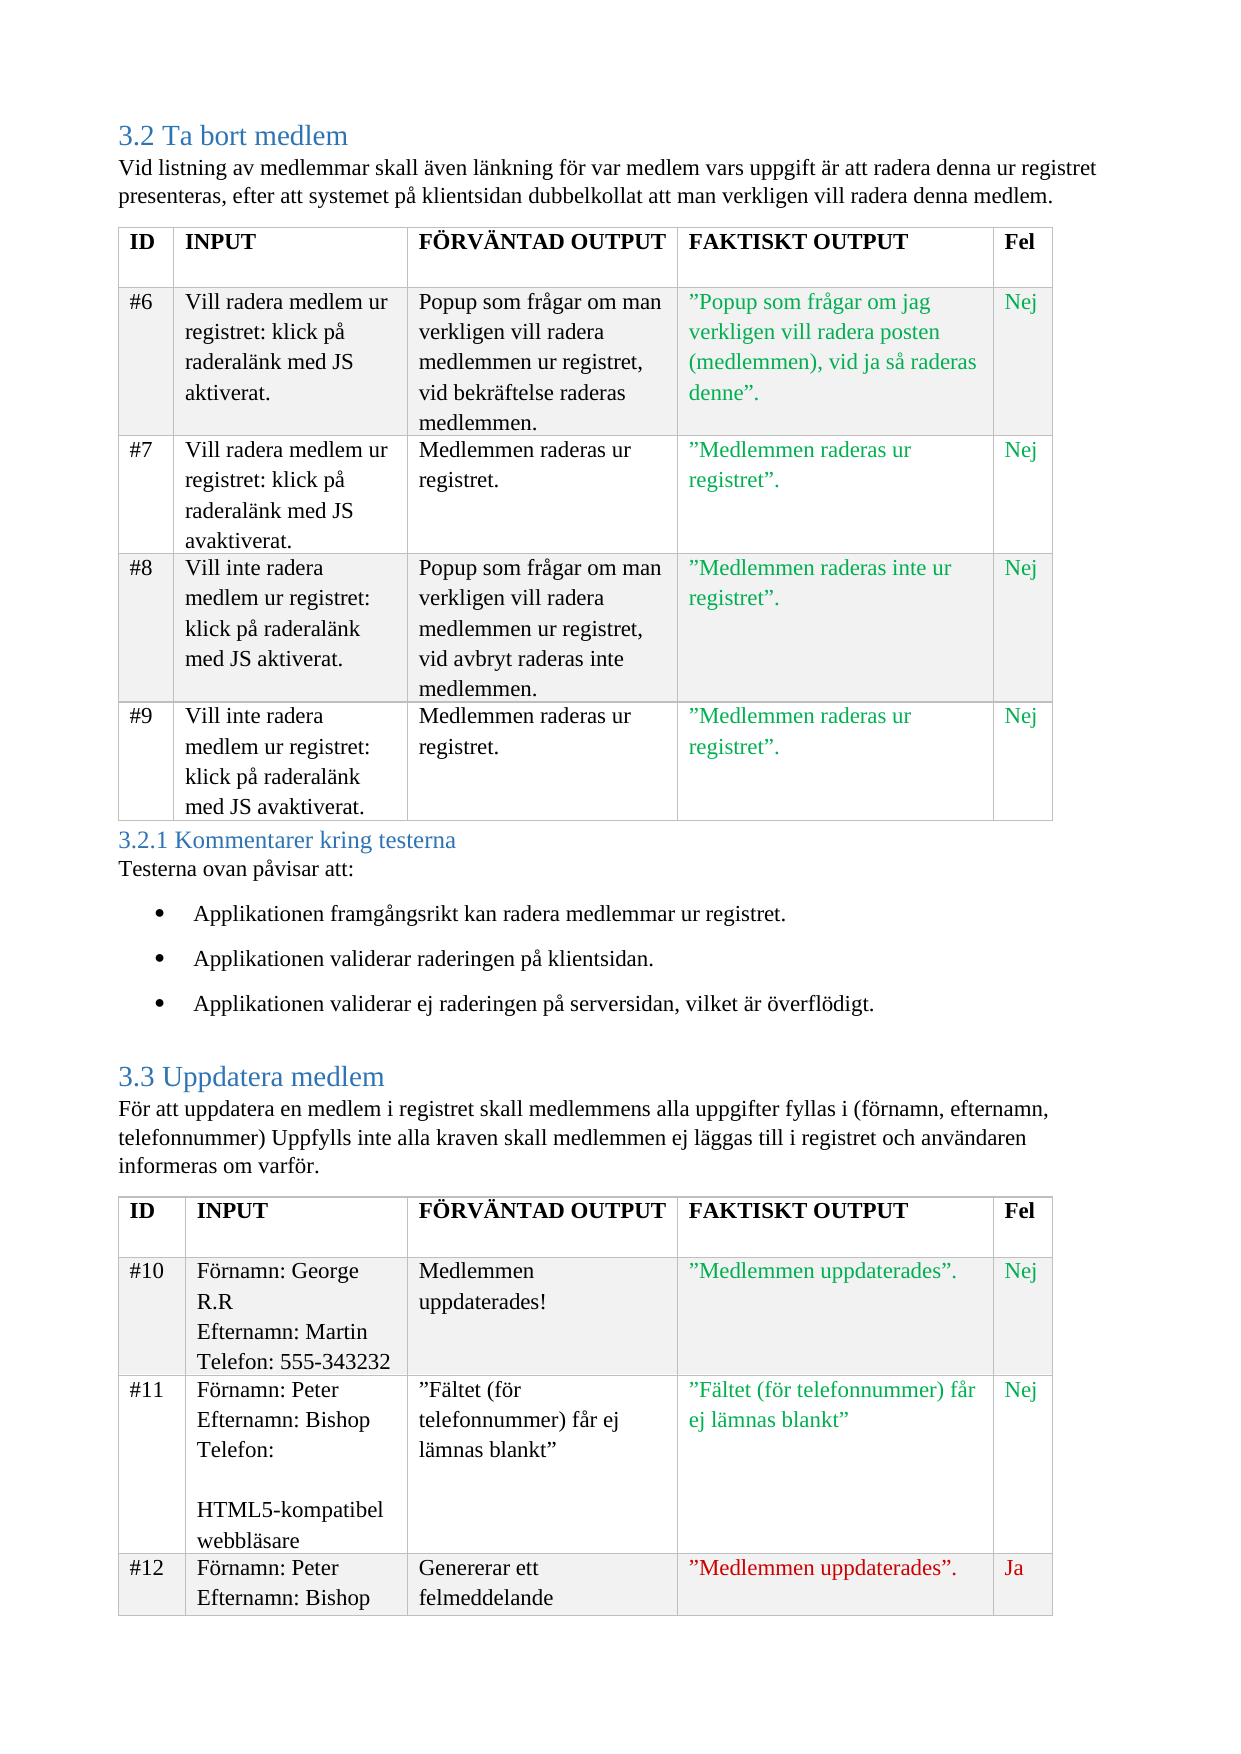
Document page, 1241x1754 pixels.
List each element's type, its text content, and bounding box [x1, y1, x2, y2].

table_header Fel [994, 1198, 1052, 1257]
subtitle 3.3 Uppdatera medlem [118, 1059, 1122, 1093]
subtitle 3.2 Ta bort medlem [118, 118, 1122, 152]
table_cell Ja [994, 1554, 1052, 1615]
table_header ID [119, 1198, 185, 1257]
table_cell #6 [119, 288, 173, 435]
table_cell ”Medlemmen raderas inte ur registret”. [678, 554, 993, 701]
table_header FAKTISKT OUTPUT [678, 228, 993, 287]
text För att uppdatera en medlem i registret skall medlemmens alla uppgifter fyllas i (förnamn, efternamn, telefonnummer) Uppfylls inte alla kraven skall medlemmen ej läggas till i registret och användaren informeras om varför. [118, 1095, 1122, 1178]
subtitle 3.2.1 Kommentarer kring testerna [118, 825, 1122, 853]
table_cell ”Fältet (för telefonnummer) får ej lämnas blankt” [408, 1376, 677, 1553]
table_header ID [119, 228, 173, 287]
table_cell Nej [994, 554, 1052, 701]
table_cell Förnamn: George R.R Efternamn: Martin Telefon: 555-343232 [186, 1258, 407, 1374]
text Vid listning av medlemmar skall även länkning för var medlem vars uppgift är att radera denna ur registret presenteras, efter att systemet på klientsidan dubbelkollat att man verkligen vill radera denna medlem. [118, 154, 1122, 208]
table_cell #9 [119, 703, 173, 819]
list Applikationen validerar ej raderingen på serversidan, vilket är överflödigt. [156, 990, 1122, 1016]
table_cell #8 [119, 554, 173, 701]
table_cell Vill inte radera medlem ur registret: klick på raderalänk med JS avaktiverat. [174, 703, 407, 819]
table_cell Popup som frågar om man verkligen vill radera medlemmen ur registret, vid bekräftelse raderas medlemmen. [408, 288, 677, 435]
table_header Fel [994, 228, 1052, 287]
table_cell Vill radera medlem ur registret: klick på raderalänk med JS aktiverat. [174, 288, 407, 435]
table_cell Vill radera medlem ur registret: klick på raderalänk med JS avaktiverat. [174, 436, 407, 553]
table_cell #10 [119, 1258, 185, 1374]
table_cell ”Fältet (för telefonnummer) får ej lämnas blankt” [678, 1376, 993, 1553]
table_cell Vill inte radera medlem ur registret: klick på raderalänk med JS aktiverat. [174, 554, 407, 701]
table_cell Förnamn: Peter Efternamn: Bishop [186, 1554, 407, 1615]
table_cell #7 [119, 436, 173, 553]
text Testerna ovan påvisar att: [118, 855, 1122, 882]
table_cell ”Popup som frågar om jag verkligen vill radera posten (medlemmen), vid ja så raderas denne”. [678, 288, 993, 435]
table_header INPUT [174, 228, 407, 287]
table_cell #11 [119, 1376, 185, 1553]
table_cell Nej [994, 1258, 1052, 1374]
table_cell Nej [994, 1376, 1052, 1553]
table_cell #12 [119, 1554, 185, 1615]
table_cell Nej [994, 288, 1052, 435]
table_cell Nej [994, 436, 1052, 553]
table_cell ”Medlemmen raderas ur registret”. [678, 436, 993, 553]
table_cell Medlemmen raderas ur registret. [408, 436, 677, 553]
table_header FÖRVÄNTAD OUTPUT [408, 228, 677, 287]
table_cell Medlemmen raderas ur registret. [408, 703, 677, 819]
table_cell ”Medlemmen raderas ur registret”. [678, 703, 993, 819]
table_cell Nej [994, 703, 1052, 819]
table_cell Medlemmen uppdaterades! [408, 1258, 677, 1374]
table_cell ”Medlemmen uppdaterades”. [678, 1258, 993, 1374]
table_cell Förnamn: Peter Efternamn: Bishop Telefon: HTML5-kompatibel webbläsare [186, 1376, 407, 1553]
table_cell Genererar ett felmeddelande [408, 1554, 677, 1615]
list Applikationen framgångsrikt kan radera medlemmar ur registret. [156, 900, 1122, 927]
table_header INPUT [186, 1198, 407, 1257]
table_cell ”Medlemmen uppdaterades”. [678, 1554, 993, 1615]
table_header FÖRVÄNTAD OUTPUT [408, 1198, 677, 1257]
table_cell Popup som frågar om man verkligen vill radera medlemmen ur registret, vid avbryt raderas inte medlemmen. [408, 554, 677, 701]
list Applikationen validerar raderingen på klientsidan. [156, 945, 1122, 971]
table_header FAKTISKT OUTPUT [678, 1198, 993, 1257]
